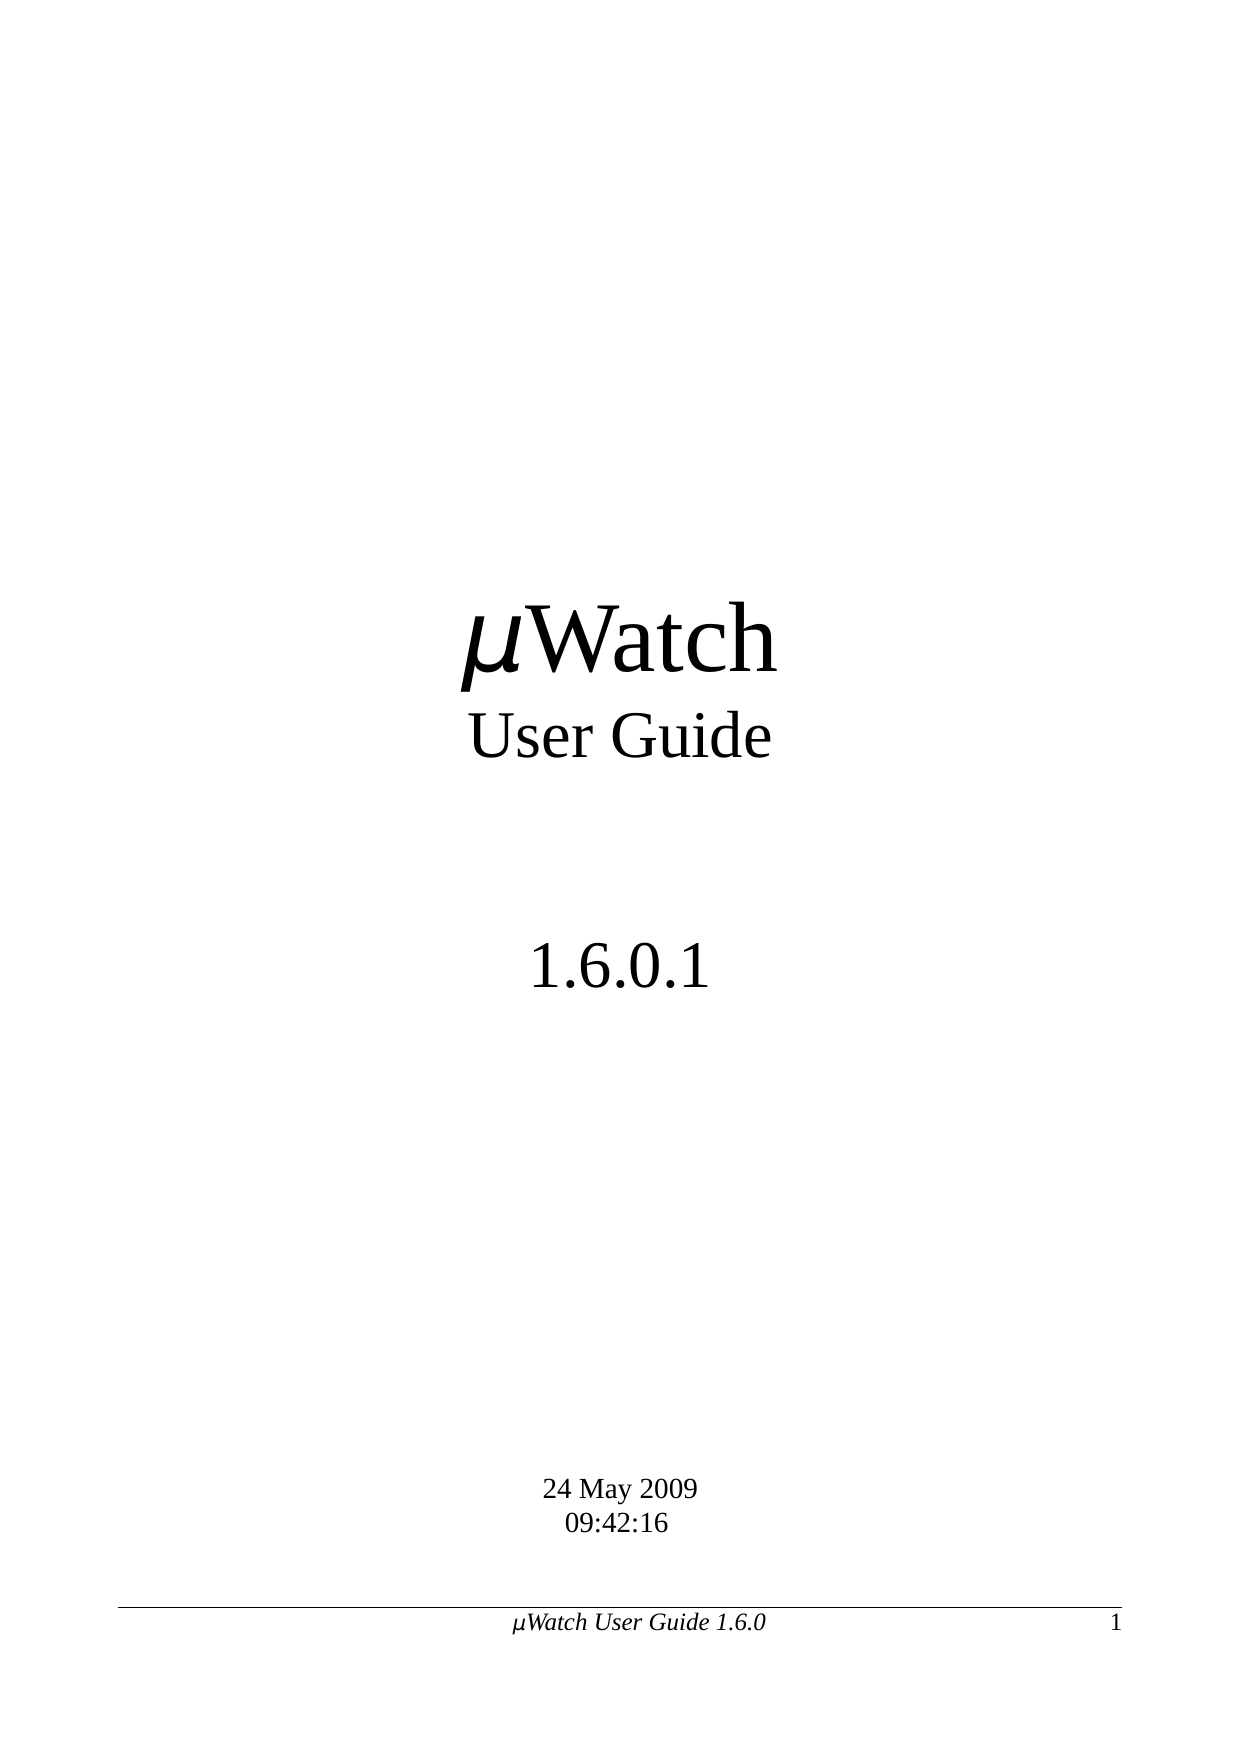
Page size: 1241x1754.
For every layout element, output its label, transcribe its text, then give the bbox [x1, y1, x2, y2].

text μWatch [118, 578, 1122, 695]
text 24 May 2009 [118, 1471, 1122, 1505]
text 09:42:16 [118, 1505, 1122, 1538]
text User Guide [118, 695, 1122, 772]
text 1.6.0.1 [118, 925, 1122, 1002]
